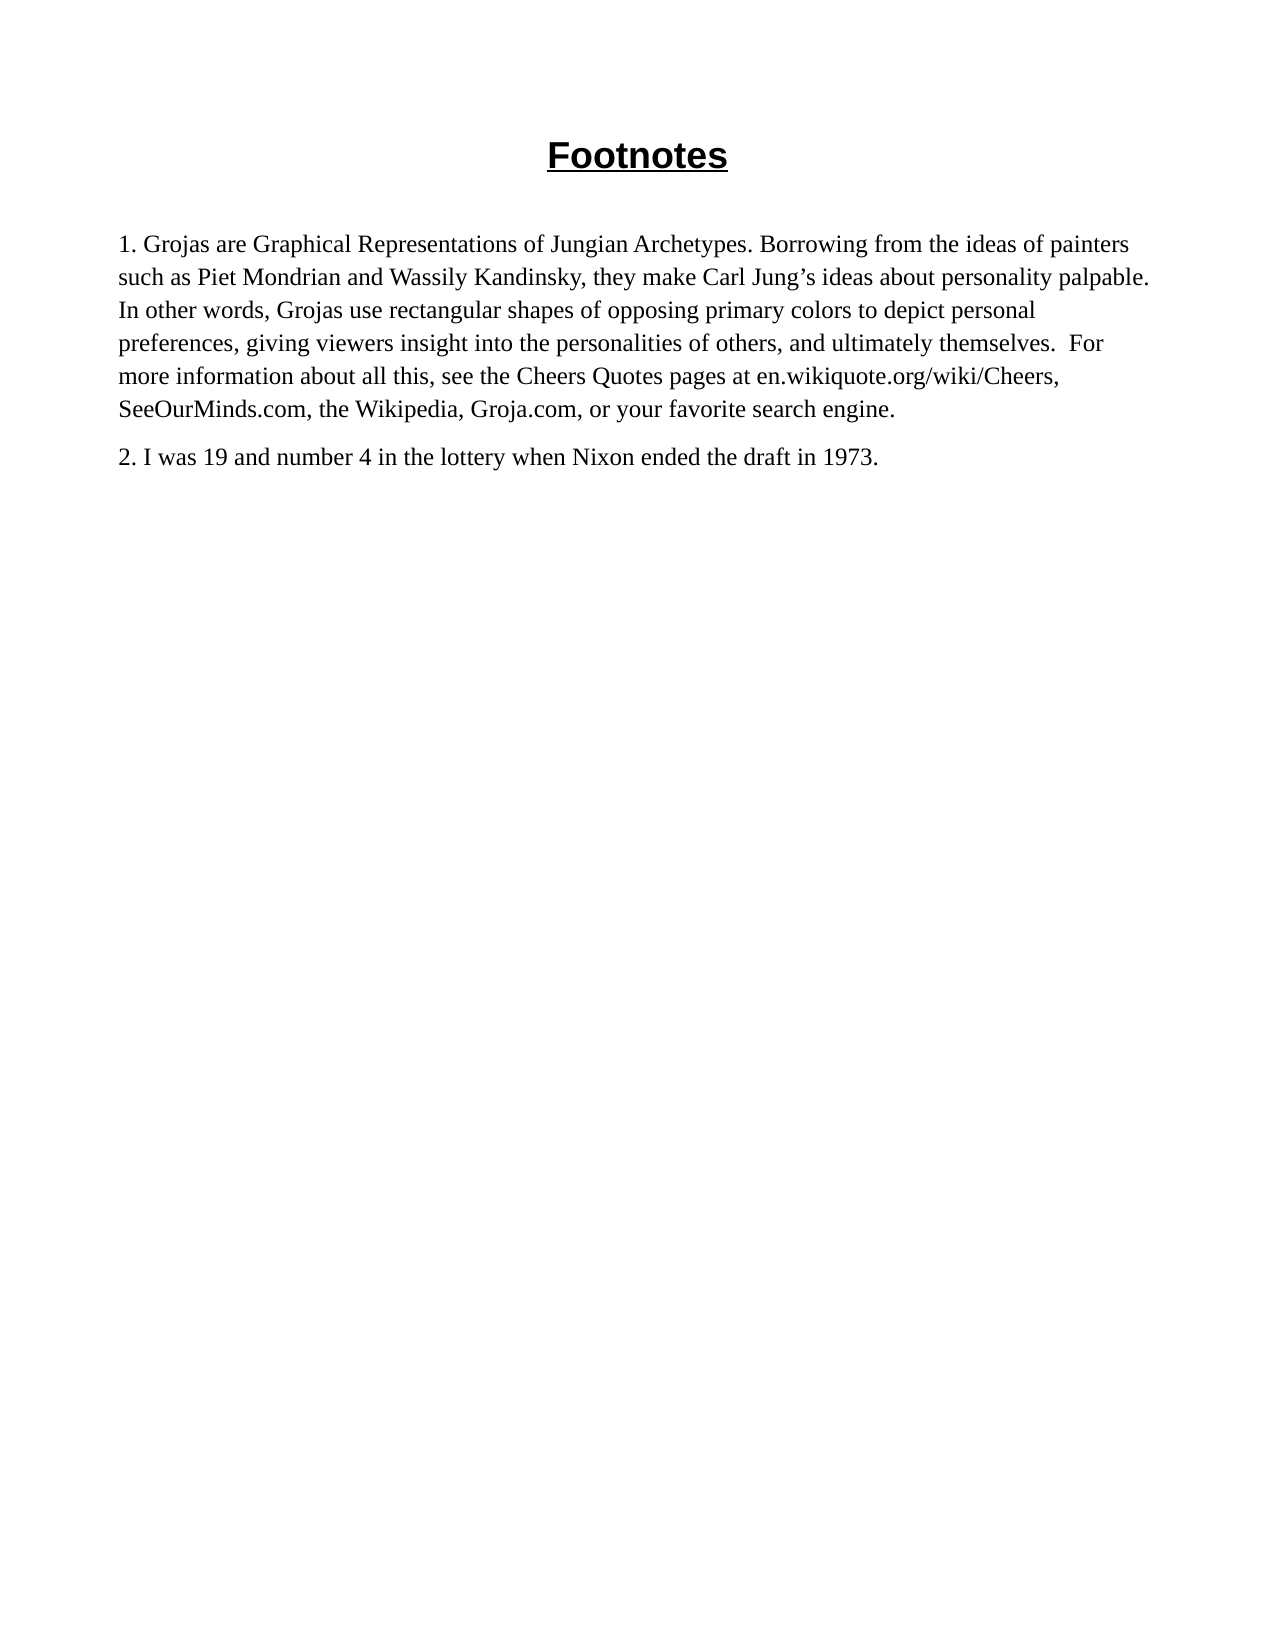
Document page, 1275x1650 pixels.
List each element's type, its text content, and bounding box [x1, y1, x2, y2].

text 1. Grojas are Graphical Representations of Jungian Archetypes. Borrowing from the ideas of painters such as Piet Mondrian and Wassily Kandinsky, they make Carl Jung’s ideas about personality palpable. In other words, Grojas use rectangular shapes of opposing primary colors to depict personal preferences, giving viewers insight into the personalities of others, and ultimately themselves. For more information about all this, see the Cheers Quotes pages at en.wikiquote.org/wiki/Cheers, SeeOurMinds.com, the Wikipedia, Groja.com, or your favorite search engine. [118, 229, 1157, 423]
text 2. I was 19 and number 4 in the lottery when Nixon ended the draft in 1973. [118, 442, 1157, 470]
text Footnotes [118, 133, 1157, 176]
